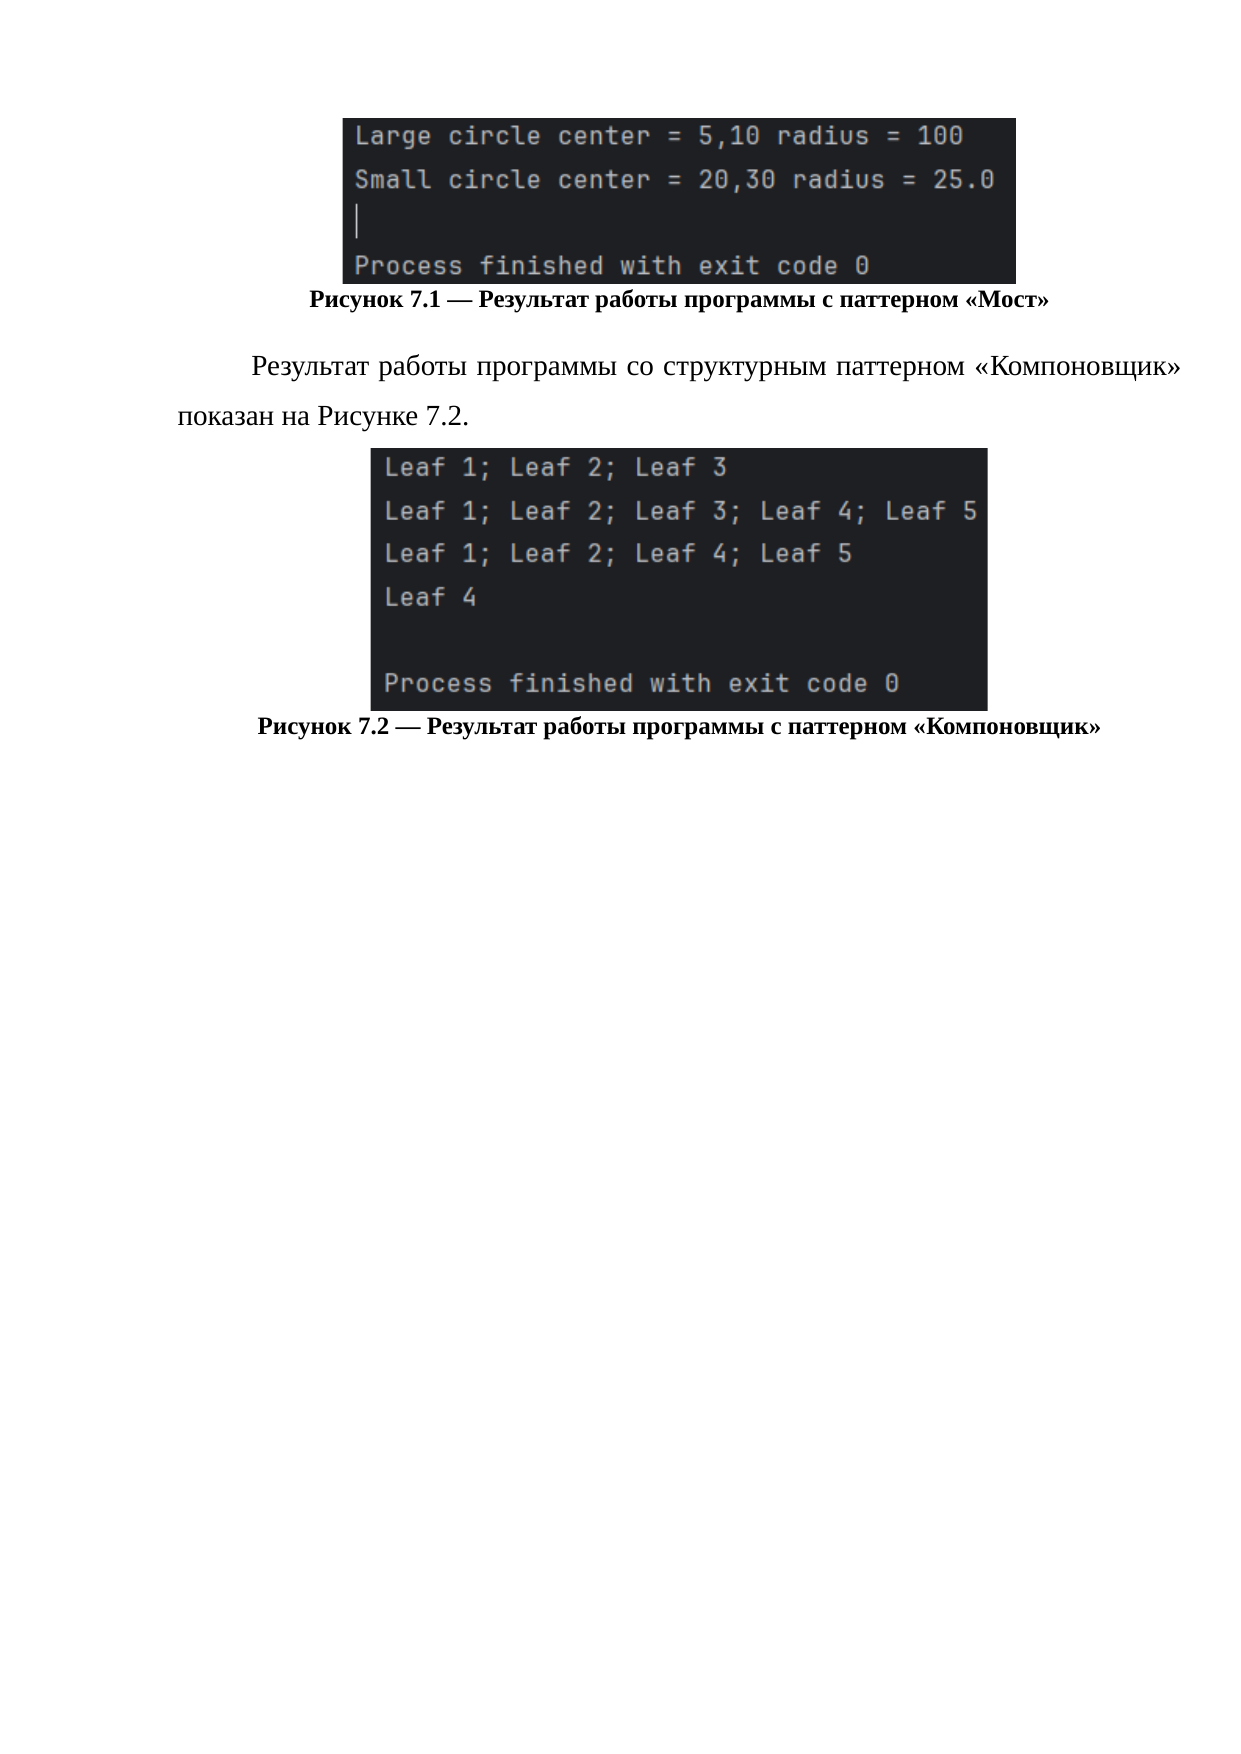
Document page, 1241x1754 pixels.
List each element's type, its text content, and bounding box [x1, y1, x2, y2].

text Результат работы программы со структурным паттерном «Компоновщик» показан на Рисунке 7.2. [177, 348, 1181, 432]
picture [342, 118, 1016, 284]
text Рисунок 7.1 — Результат работы программы с паттерном «Мост» [177, 284, 1181, 312]
text Рисунок 7.2 — Результат работы программы с паттерном «Компоновщик» [177, 711, 1181, 740]
picture [370, 448, 988, 711]
